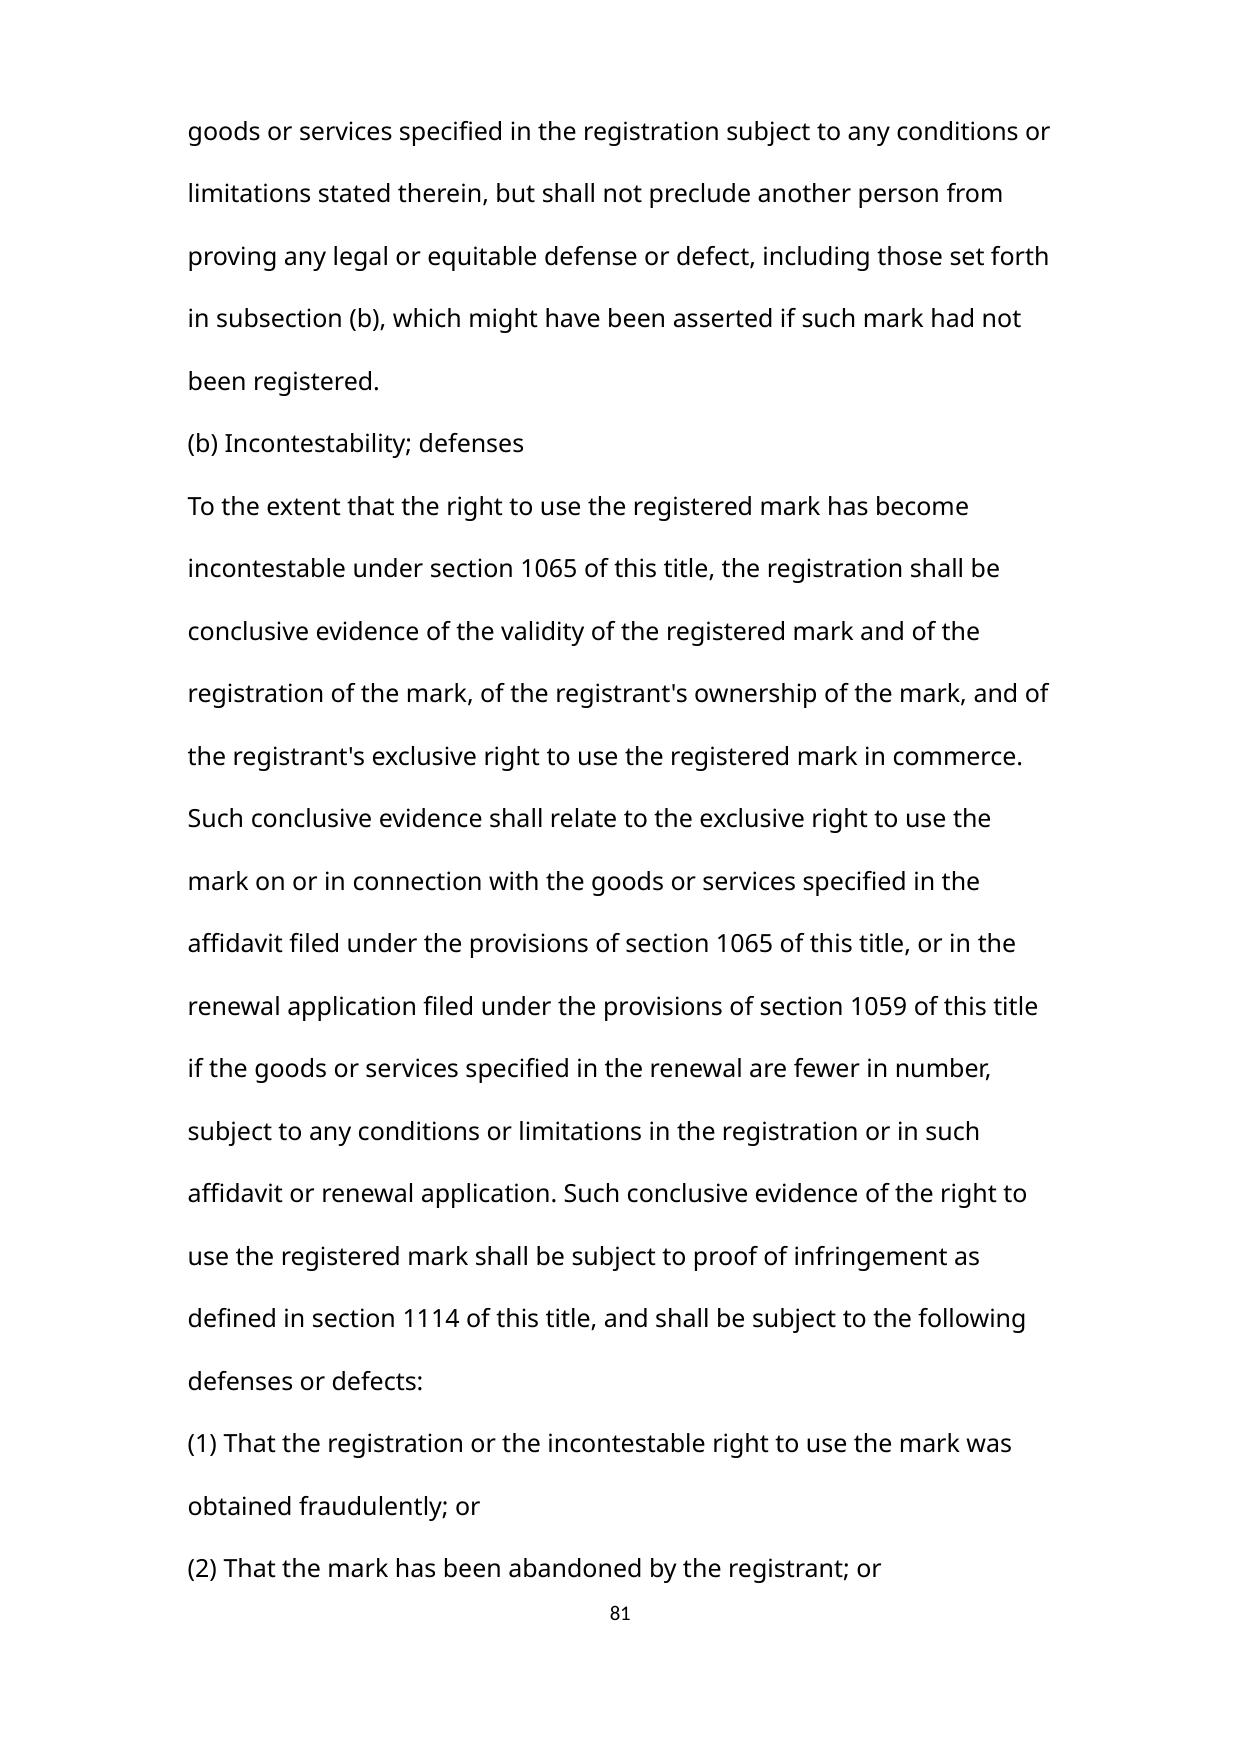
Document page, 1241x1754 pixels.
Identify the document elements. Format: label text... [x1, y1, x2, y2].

text (1) That the registration or the incontestable right to use the mark was obtained fraudulently; or [187, 1401, 1053, 1526]
text (b) Incontestability; defenses [187, 401, 1053, 464]
text (2) That the mark has been abandoned by the registrant; or [187, 1526, 1053, 1589]
text To the extent that the right to use the registered mark has become incontestable under section 1065 of this title, the registration shall be conclusive evidence of the validity of the registered mark and of the registration of the mark, of the registrant's ownership of the mark, and of the registrant's exclusive right to use the registered mark in commerce. Such conclusive evidence shall relate to the exclusive right to use the mark on or in connection with the goods or services specified in the affidavit filed under the provisions of section 1065 of this title, or in the renewal application filed under the provisions of section 1059 of this title if the goods or services specified in the renewal are fewer in number, subject to any conditions or limitations in the registration or in such affidavit or renewal application. Such conclusive evidence of the right to use the registered mark shall be subject to proof of infringement as defined in section 1114 of this title, and shall be subject to the following defenses or defects: [187, 464, 1053, 1401]
text goods or services specified in the registration subject to any conditions or limitations stated therein, but shall not preclude another person from proving any legal or equitable defense or defect, including those set forth in subsection (b), which might have been asserted if such mark had not been registered. [187, 89, 1053, 401]
